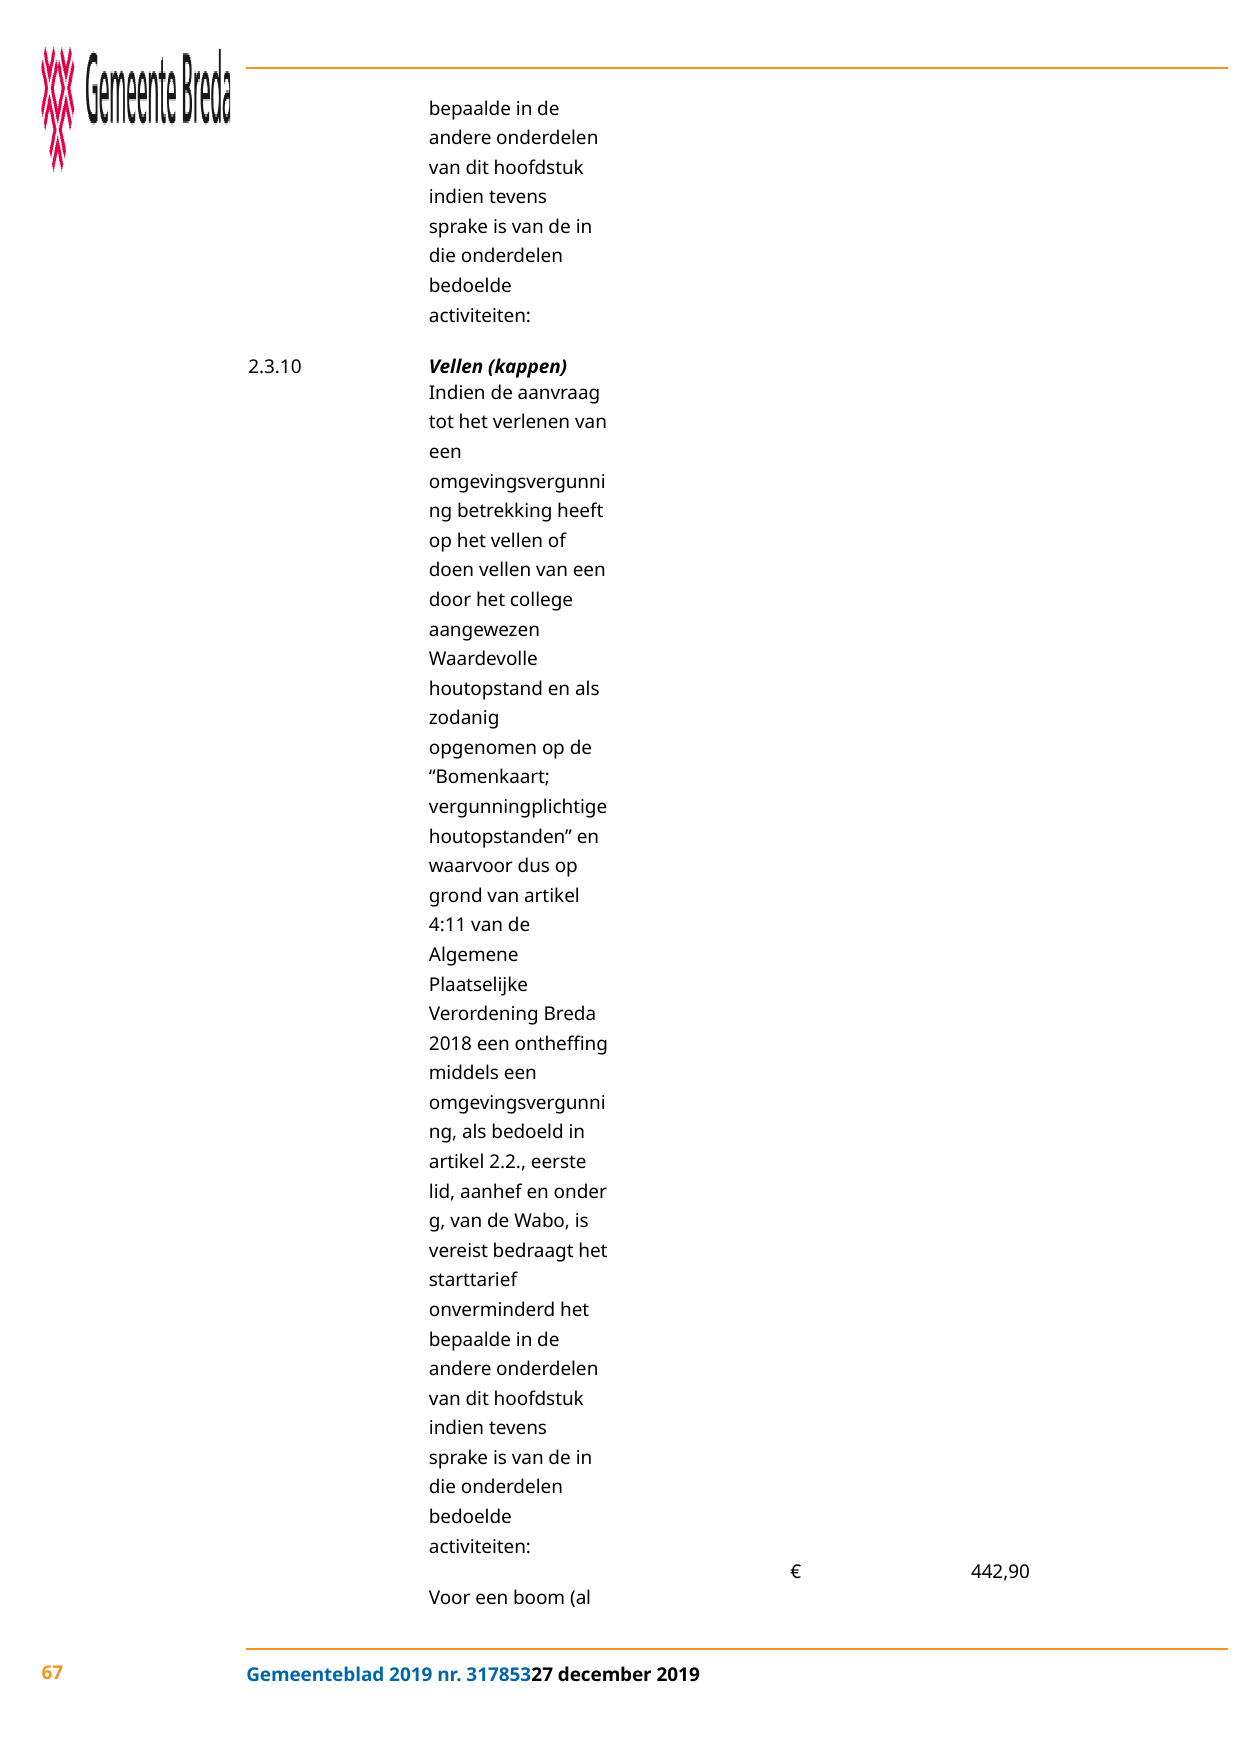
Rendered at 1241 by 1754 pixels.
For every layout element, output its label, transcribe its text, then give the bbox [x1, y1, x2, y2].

table_cell [609, 1559, 790, 1584]
table_cell [609, 353, 790, 379]
table_cell Vellen (kappen) [429, 353, 609, 379]
table_cell [609, 95, 790, 328]
table_cell 2.3.10 [248, 353, 429, 379]
picture [41, 47, 231, 172]
table_cell [429, 1559, 609, 1584]
table_cell [790, 328, 971, 353]
table_cell [971, 1584, 1152, 1610]
table_cell [609, 1584, 790, 1610]
table_cell bepaalde in de andere onderdelen van dit hoofdstuk indien tevens sprake is van de in die onderdelen bedoelde activiteiten: [429, 95, 609, 328]
table_cell [971, 328, 1152, 353]
table_cell [790, 95, 971, 328]
table_cell [609, 328, 790, 353]
table_cell Indien de aanvraag tot het verlenen van een omgevingsvergunning betrekking heeft op het vellen of doen vellen van een door het college aangewezen Waardevolle houtopstand en als zodanig opgenomen op de “Bomenkaart; vergunningplichtige houtopstanden” en waarvoor dus op grond van artikel 4:11 van de Algemene Plaatselijke Verordening Breda 2018 een ontheffing middels een omgevingsvergunning, als bedoeld in artikel 2.2., eerste lid, aanhef en onder g, van de Wabo, is vereist bedraagt het starttarief onverminderd het bepaalde in de andere onderdelen van dit hoofdstuk indien tevens sprake is van de in die onderdelen bedoelde activiteiten: [429, 379, 609, 1558]
table_cell [971, 379, 1152, 1558]
table_cell [790, 1584, 971, 1610]
table_cell [790, 353, 971, 379]
table_cell [971, 353, 1152, 379]
table_cell [248, 379, 429, 1558]
table_cell € [790, 1559, 971, 1584]
table_cell [248, 1559, 429, 1584]
table_cell Voor een boom (al [429, 1584, 609, 1610]
table_cell [609, 379, 790, 1558]
table_cell 442,90 [971, 1559, 1152, 1584]
table_cell [248, 95, 429, 328]
table_cell [971, 95, 1152, 328]
table_cell [429, 328, 609, 353]
table_cell [248, 328, 429, 353]
table_cell [248, 1584, 429, 1610]
table_cell [790, 379, 971, 1558]
